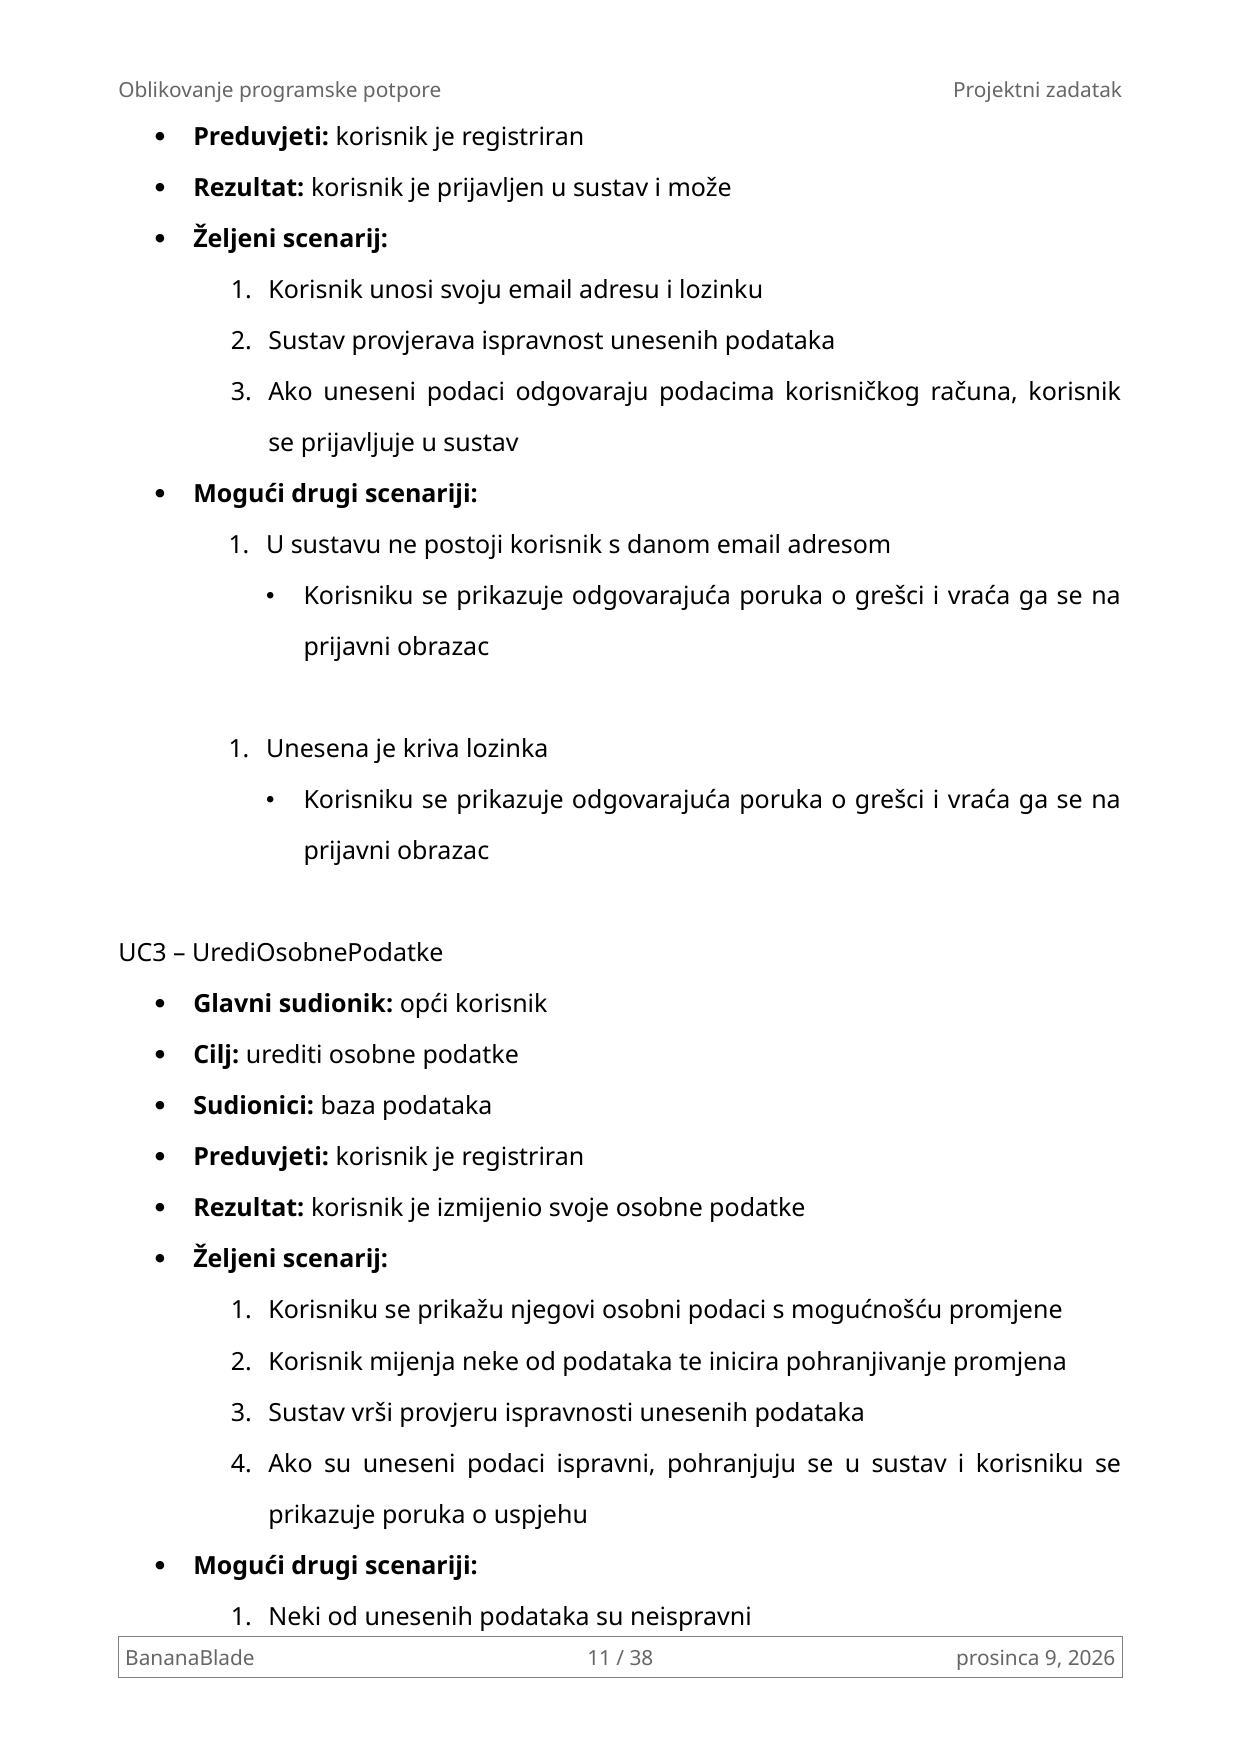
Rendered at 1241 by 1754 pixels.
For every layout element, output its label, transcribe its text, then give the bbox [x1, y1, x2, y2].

list Sustav provjerava ispravnost unesenih podataka [231, 322, 1122, 356]
list Neki od unesenih podataka su neispravni [231, 1598, 1122, 1632]
list Rezultat: korisnik je prijavljen u sustav i može [156, 169, 1122, 203]
list Korisniku se prikažu njegovi osobni podaci s mogućnošću promjene [231, 1292, 1122, 1326]
list Korisniku se prikazuje odgovarajuća poruka o grešci i vraća ga se na prijavni obrazac [266, 577, 1122, 663]
list U sustavu ne postoji korisnik s danom email adresom [228, 526, 1122, 561]
list Preduvjeti: korisnik je registriran [156, 1139, 1122, 1173]
list Mogući drugi scenariji: [156, 1547, 1122, 1581]
list Ako su uneseni podaci ispravni, pohranjuju se u sustav i korisniku se prikazuje poruka o uspjehu [231, 1445, 1122, 1530]
list Sudionici: baza podataka [156, 1088, 1122, 1122]
list Korisniku se prikazuje odgovarajuća poruka o grešci i vraća ga se na prijavni obrazac [266, 782, 1122, 867]
list Ako uneseni podaci odgovaraju podacima korisničkog računa, korisnik se prijavljuje u sustav [231, 373, 1122, 458]
list Željeni scenarij: [156, 1241, 1122, 1275]
list Preduvjeti: korisnik je registriran [156, 118, 1122, 152]
list Rezultat: korisnik je izmijenio svoje osobne podatke [156, 1190, 1122, 1224]
list Mogući drugi scenariji: [156, 475, 1122, 509]
list Unesena je kriva lozinka [228, 731, 1122, 765]
list Korisnik mijenja neke od podataka te inicira pohranjivanje promjena [231, 1343, 1122, 1377]
list Sustav vrši provjeru ispravnosti unesenih podataka [231, 1394, 1122, 1428]
list Korisnik unosi svoju email adresu i lozinku [231, 271, 1122, 305]
text UC3 – UrediOsobnePodatke [118, 935, 1122, 969]
list Glavni sudionik: opći korisnik [156, 986, 1122, 1020]
list Željeni scenarij: [156, 220, 1122, 254]
list Cilj: urediti osobne podatke [156, 1037, 1122, 1071]
